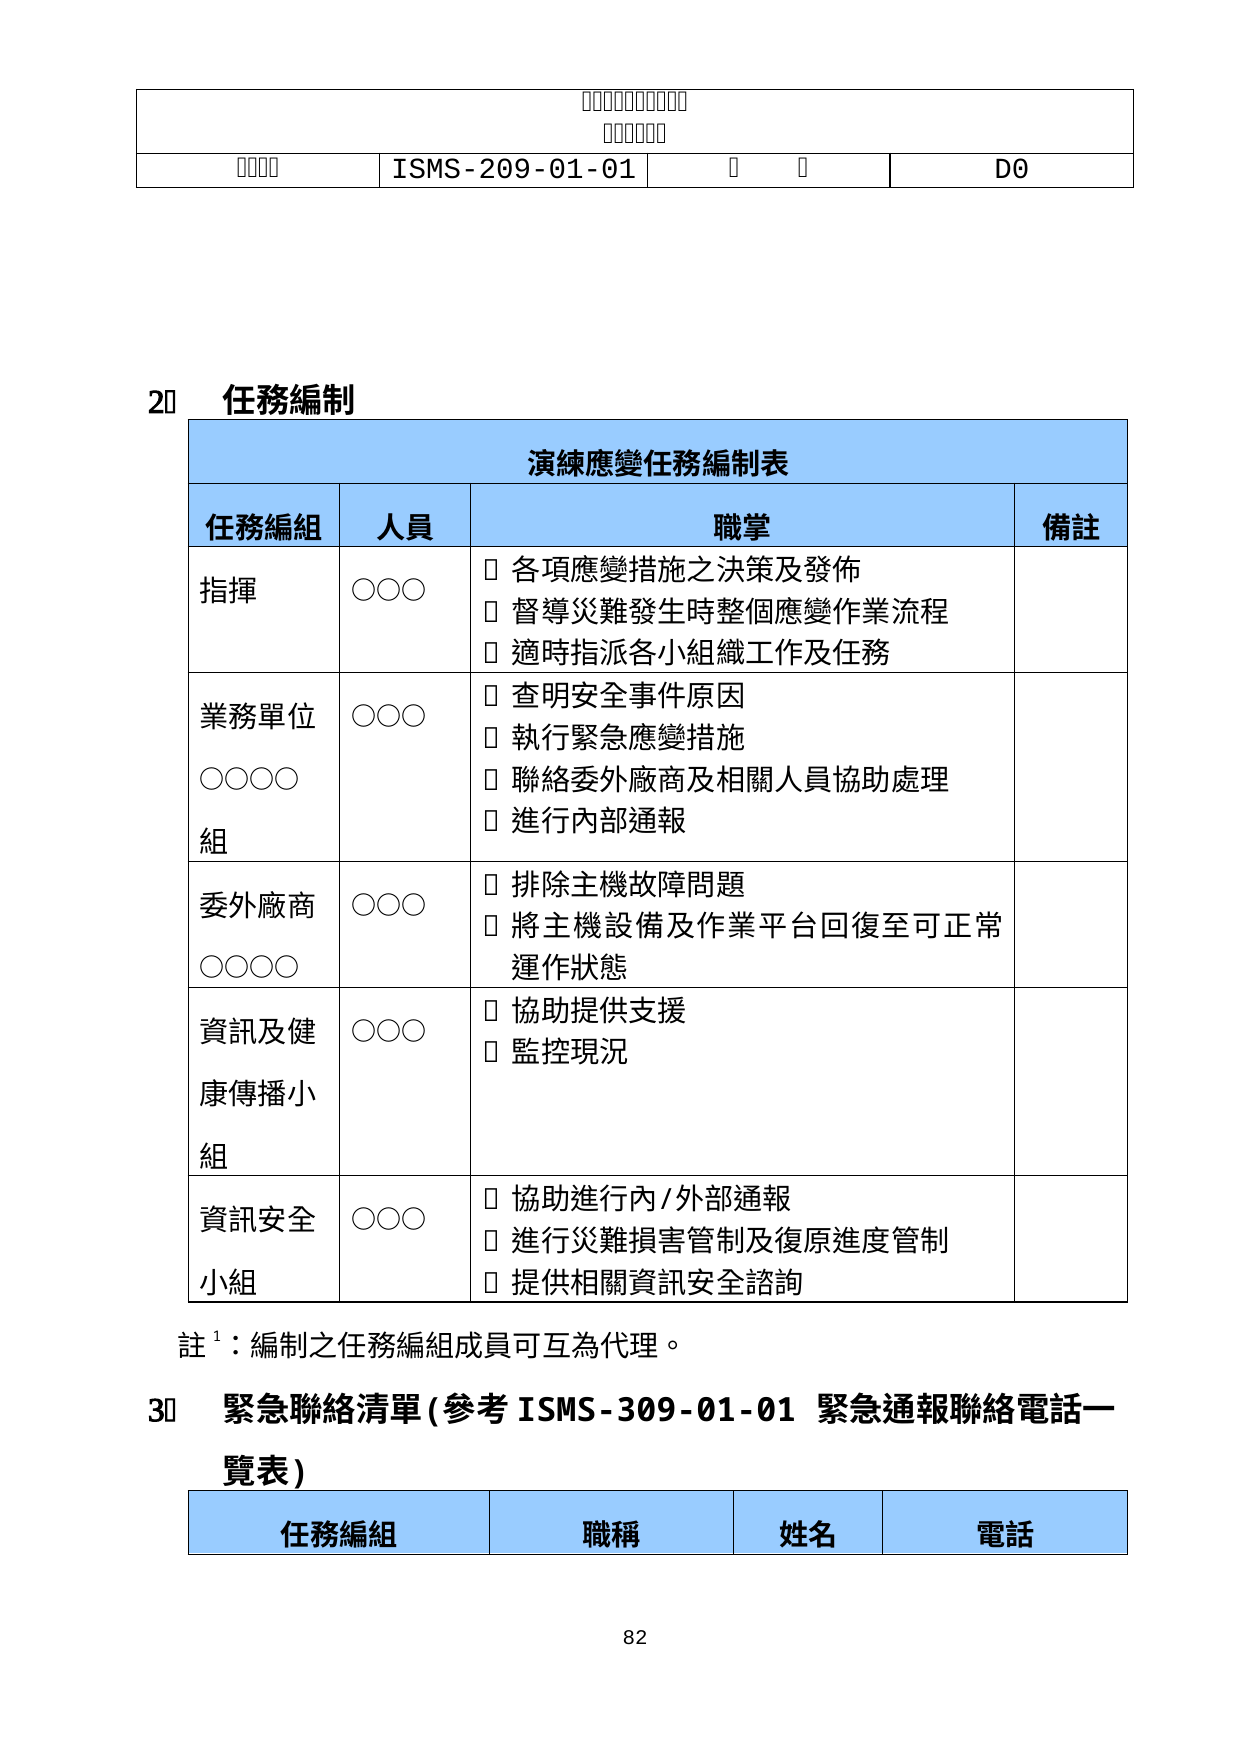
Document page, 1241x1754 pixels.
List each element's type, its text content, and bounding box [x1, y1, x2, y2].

table_header 職稱 [490, 1491, 733, 1553]
table_header 電話 [883, 1491, 1127, 1553]
table_cell 委外廠商 ○○○○ [189, 862, 339, 987]
table_header 任務編組 [189, 1491, 489, 1553]
table_cell ○○○ [340, 862, 470, 987]
table_cell 資訊安全小組 [189, 1176, 339, 1301]
list 緊急聯絡清單(參考ISMS-309-01-01 緊急通報聯絡電話一覽表) [148, 1365, 1122, 1490]
table_cell 資訊及健康傳播小組 [189, 988, 339, 1175]
table_cell [1015, 988, 1127, 1175]
table_cell [1015, 862, 1127, 987]
table_cell 人員 [340, 484, 470, 546]
table_cell 業務單位○○○○組 [189, 673, 339, 861]
table_cell [1015, 547, 1127, 672]
list 任務編制 [148, 357, 1122, 419]
table_header 姓名 [734, 1491, 882, 1553]
table_cell [1015, 673, 1127, 861]
table_cell ○○○ [340, 547, 470, 672]
text 註1：編制之任務編組成員可互為代理。 [177, 1302, 1122, 1365]
table_cell ○○○ [340, 988, 470, 1175]
table_cell 任務編組 [189, 484, 339, 546]
table_cell 職掌 [471, 484, 1014, 546]
table_cell ○○○ [340, 673, 470, 861]
table_cell 指揮 [189, 547, 339, 672]
table_cell 協助進行內/外部通報 進行災難損害管制及復原進度管制 提供相關資訊安全諮詢 [471, 1176, 1014, 1301]
table_cell 協助提供支援 監控現況 [471, 988, 1014, 1175]
table_header 演練應變任務編制表 [189, 420, 1127, 483]
table_cell ○○○ [340, 1176, 470, 1301]
table_cell 查明安全事件原因 執行緊急應變措施 聯絡委外廠商及相關人員協助處理 進行內部通報 [471, 673, 1014, 861]
table_cell 各項應變措施之決策及發佈 督導災難發生時整個應變作業流程 適時指派各小組織工作及任務 [471, 547, 1014, 672]
table_cell 排除主機故障問題 將主機設備及作業平台回復至可正常運作狀態 [471, 862, 1014, 987]
table_cell 備註 [1015, 484, 1127, 546]
table_cell [1015, 1176, 1127, 1301]
